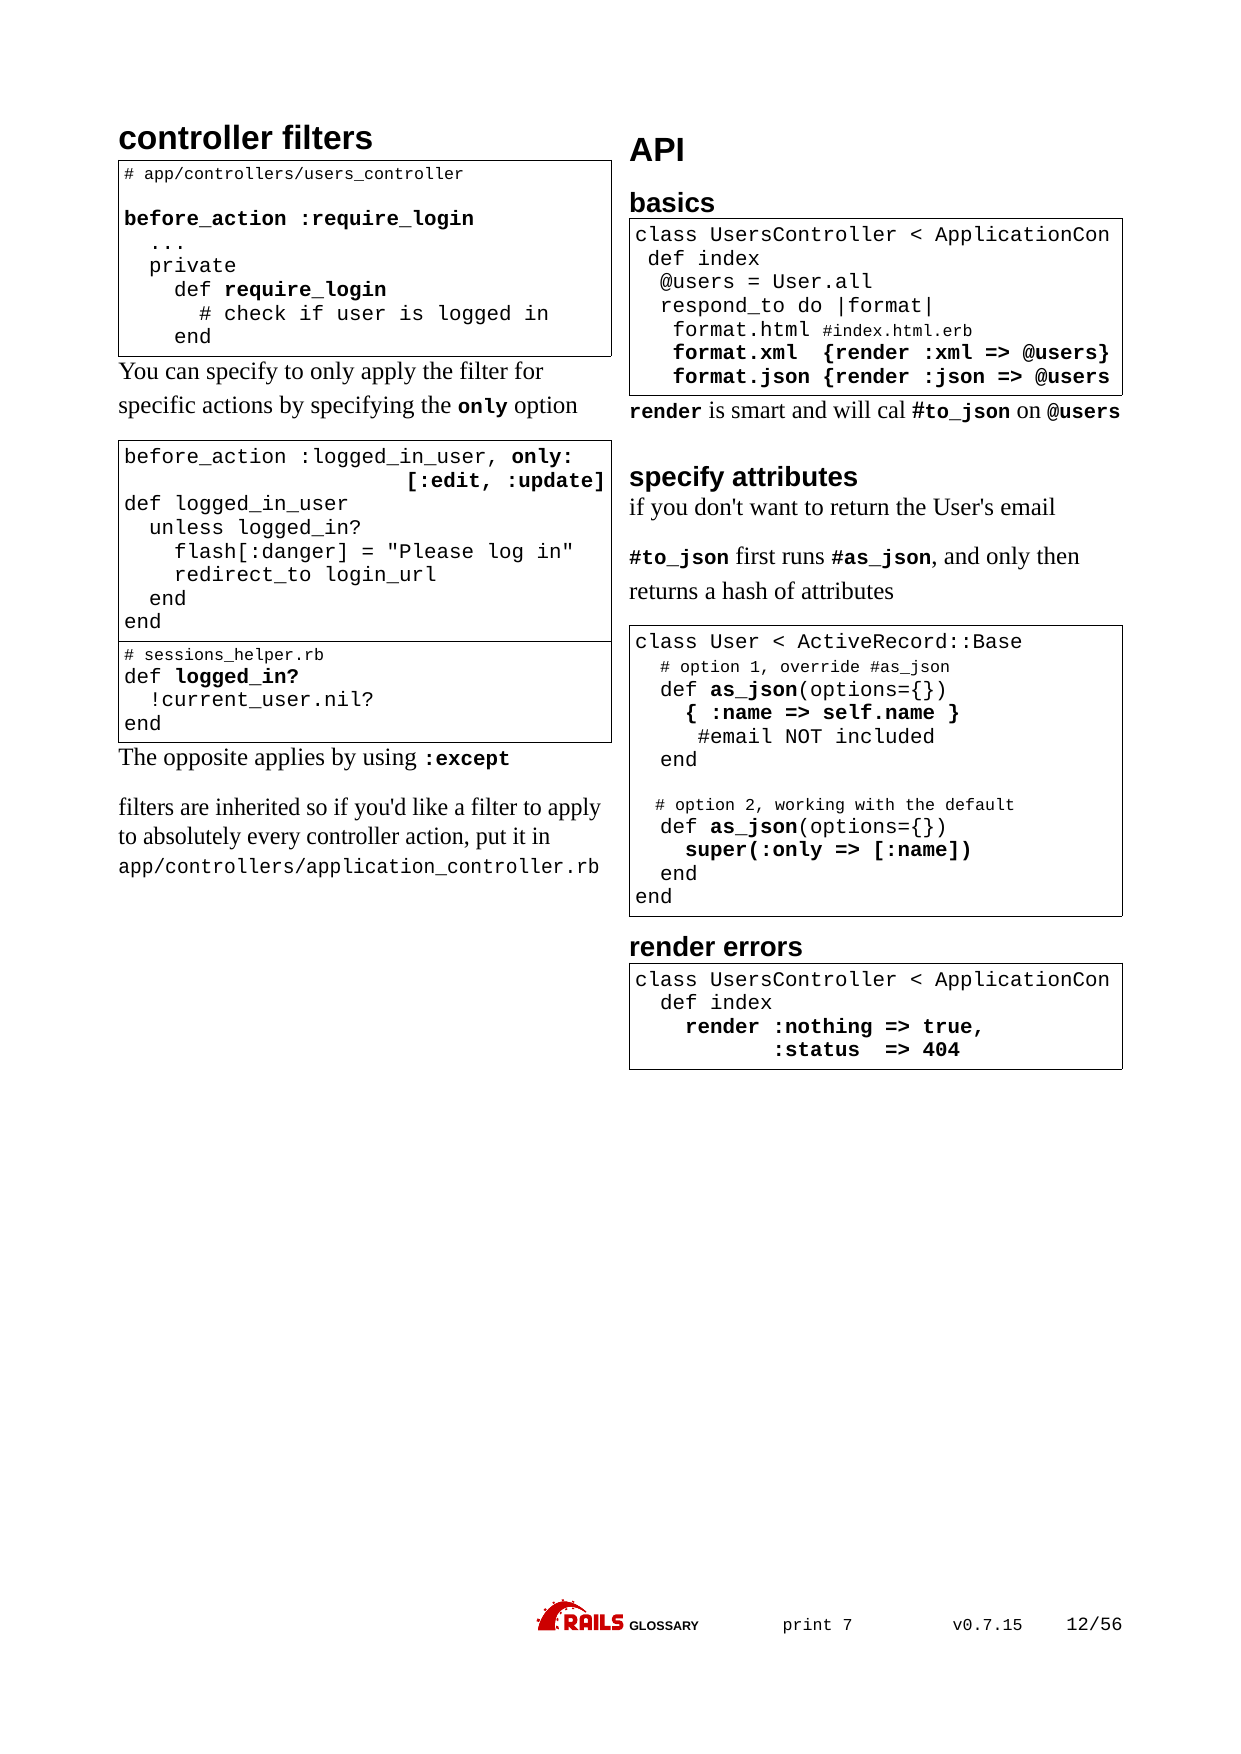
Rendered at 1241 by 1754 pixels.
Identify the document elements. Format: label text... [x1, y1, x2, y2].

table_header before_action :logged_in_user, only: [:edit, :update] def logged_in_user unless logged_in? flash[:danger] = "Please log in" redirect_to login_url end end [119, 441, 611, 641]
text if you don't want to return the User's email [629, 492, 1122, 521]
table_header # app/controllers/users_controller before_action :require_login ... private def require_login # check if user is logged in end [119, 161, 611, 356]
text filters are inherited so if you'd like a filter to apply to absolutely every controller action, put it in app/controllers/application_controller.rb [118, 792, 611, 879]
text render is smart and will cal #to_json on @users [629, 396, 1122, 425]
table_header class UsersController < ApplicationCon def index render :nothing => true, :status => 404 [630, 964, 1122, 1069]
text #to_json first runs #as_json, and only then returns a hash of attributes [629, 541, 1122, 605]
subtitle API [629, 130, 1122, 168]
table_header class UsersController < ApplicationCon def index @users = User.all respond_to do |format| format.html #index.html.erb format.xml {render :xml => @users} format.json {render :json => @users [630, 219, 1122, 395]
subtitle specify attributes [629, 460, 1122, 492]
table_header class User < ActiveRecord::Base # option 1, override #as_json def as_json(options={}) { :name => self.name } #email NOT included end # option 2, working with the default def as_json(options={}) super(:only => [:name]) end end [630, 626, 1122, 916]
text You can specify to only apply the filter for specific actions by specifying the only option [118, 357, 611, 420]
table_cell # sessions_helper.rb def logged_in? !current_user.nil? end [119, 642, 611, 742]
subtitle render errors [629, 931, 1122, 963]
subtitle controller filters [118, 118, 611, 157]
text The opposite applies by using :except [118, 743, 611, 772]
subtitle basics [629, 186, 1122, 218]
